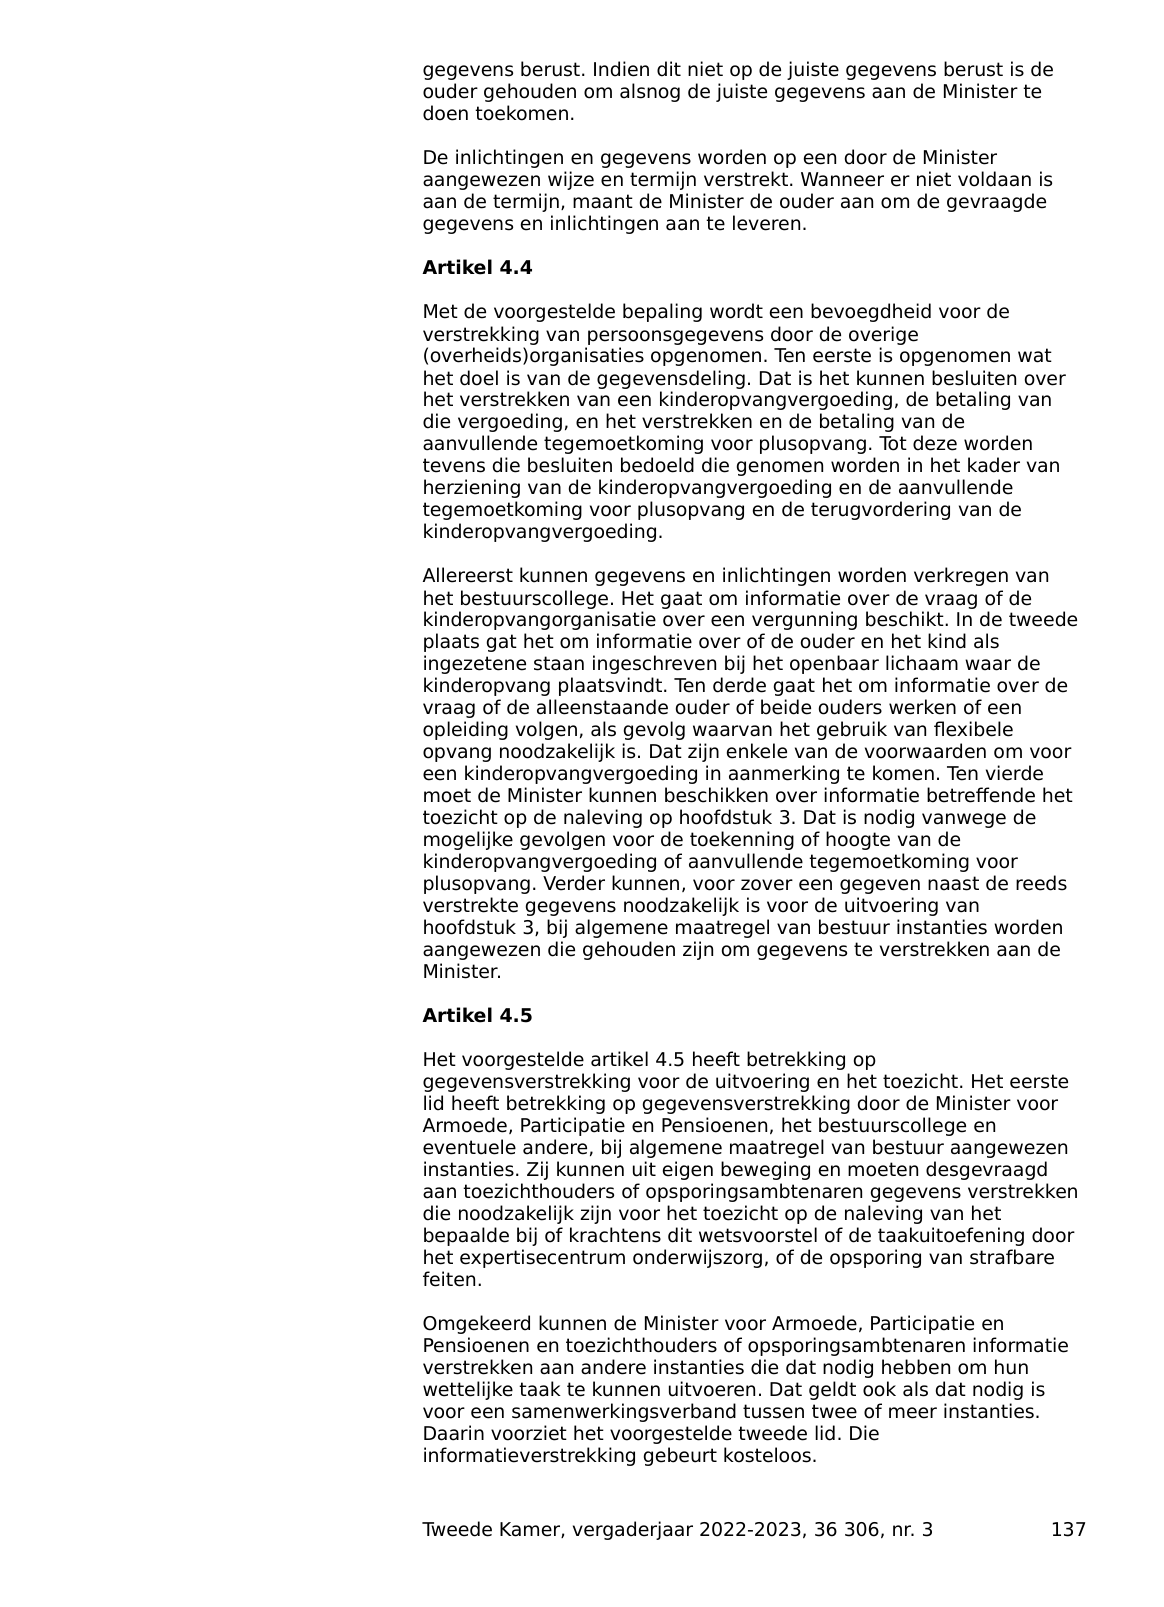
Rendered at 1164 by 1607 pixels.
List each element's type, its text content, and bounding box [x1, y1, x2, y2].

text Het voorgestelde artikel 4.5 heeft betrekking op gegevensverstrekking voor de uitvoering en het toezicht. Het eerste lid heeft betrekking op gegevensverstrekking door de Minister voor Armoede, Participatie en Pensioenen, het bestuurscollege en eventuele andere, bij algemene maatregel van bestuur aangewezen instanties. Zij kunnen uit eigen beweging en moeten desgevraagd aan toezichthouders of opsporingsambtenaren gegevens verstrekken die noodzakelijk zijn voor het toezicht op de naleving van het bepaalde bij of krachtens dit wetsvoorstel of de taakuitoefening door het expertisecentrum onderwijszorg, of de opsporing van strafbare feiten. [422, 1049, 1087, 1291]
subtitle Artikel 4.4 [422, 257, 1087, 279]
text Allereerst kunnen gegevens en inlichtingen worden verkregen van het bestuurscollege. Het gaat om informatie over de vraag of de kinderopvangorganisatie over een vergunning beschikt. In de tweede plaats gat het om informatie over of de ouder en het kind als ingezetene staan ingeschreven bij het openbaar lichaam waar de kinderopvang plaatsvindt. Ten derde gaat het om informatie over de vraag of de alleenstaande ouder of beide ouders werken of een opleiding volgen, als gevolg waarvan het gebruik van flexibele opvang noodzakelijk is. Dat zijn enkele van de voorwaarden om voor een kinderopvangvergoeding in aanmerking te komen. Ten vierde moet de Minister kunnen beschikken over informatie betreffende het toezicht op de naleving op hoofdstuk 3. Dat is nodig vanwege de mogelijke gevolgen voor de toekenning of hoogte van de kinderopvangvergoeding of aanvullende tegemoetkoming voor plusopvang. Verder kunnen, voor zover een gegeven naast de reeds verstrekte gegevens noodzakelijk is voor de uitvoering van hoofdstuk 3, bij algemene maatregel van bestuur instanties worden aangewezen die gehouden zijn om gegevens te verstrekken aan de Minister. [422, 565, 1087, 983]
text De inlichtingen en gegevens worden op een door de Minister aangewezen wijze en termijn verstrekt. Wanneer er niet voldaan is aan de termijn, maant de Minister de ouder aan om de gevraagde gegevens en inlichtingen aan te leveren. [422, 147, 1087, 235]
subtitle Artikel 4.5 [422, 1005, 1087, 1027]
text Met de voorgestelde bepaling wordt een bevoegdheid voor de verstrekking van persoonsgegevens door de overige (overheids)organisaties opgenomen. Ten eerste is opgenomen wat het doel is van de gegevensdeling. Dat is het kunnen besluiten over het verstrekken van een kinderopvangvergoeding, de betaling van die vergoeding, en het verstrekken en de betaling van de aanvullende tegemoetkoming voor plusopvang. Tot deze worden tevens die besluiten bedoeld die genomen worden in het kader van herziening van de kinderopvangvergoeding en de aanvullende tegemoetkoming voor plusopvang en de terugvordering van de kinderopvangvergoeding. [422, 301, 1087, 543]
text gegevens berust. Indien dit niet op de juiste gegevens berust is de ouder gehouden om alsnog de juiste gegevens aan de Minister te doen toekomen. [422, 59, 1087, 125]
text Omgekeerd kunnen de Minister voor Armoede, Participatie en Pensioenen en toezichthouders of opsporingsambtenaren informatie verstrekken aan andere instanties die dat nodig hebben om hun wettelijke taak te kunnen uitvoeren. Dat geldt ook als dat nodig is voor een samenwerkingsverband tussen twee of meer instanties. Daarin voorziet het voorgestelde tweede lid. Die informatieverstrekking gebeurt kosteloos. [422, 1313, 1087, 1467]
